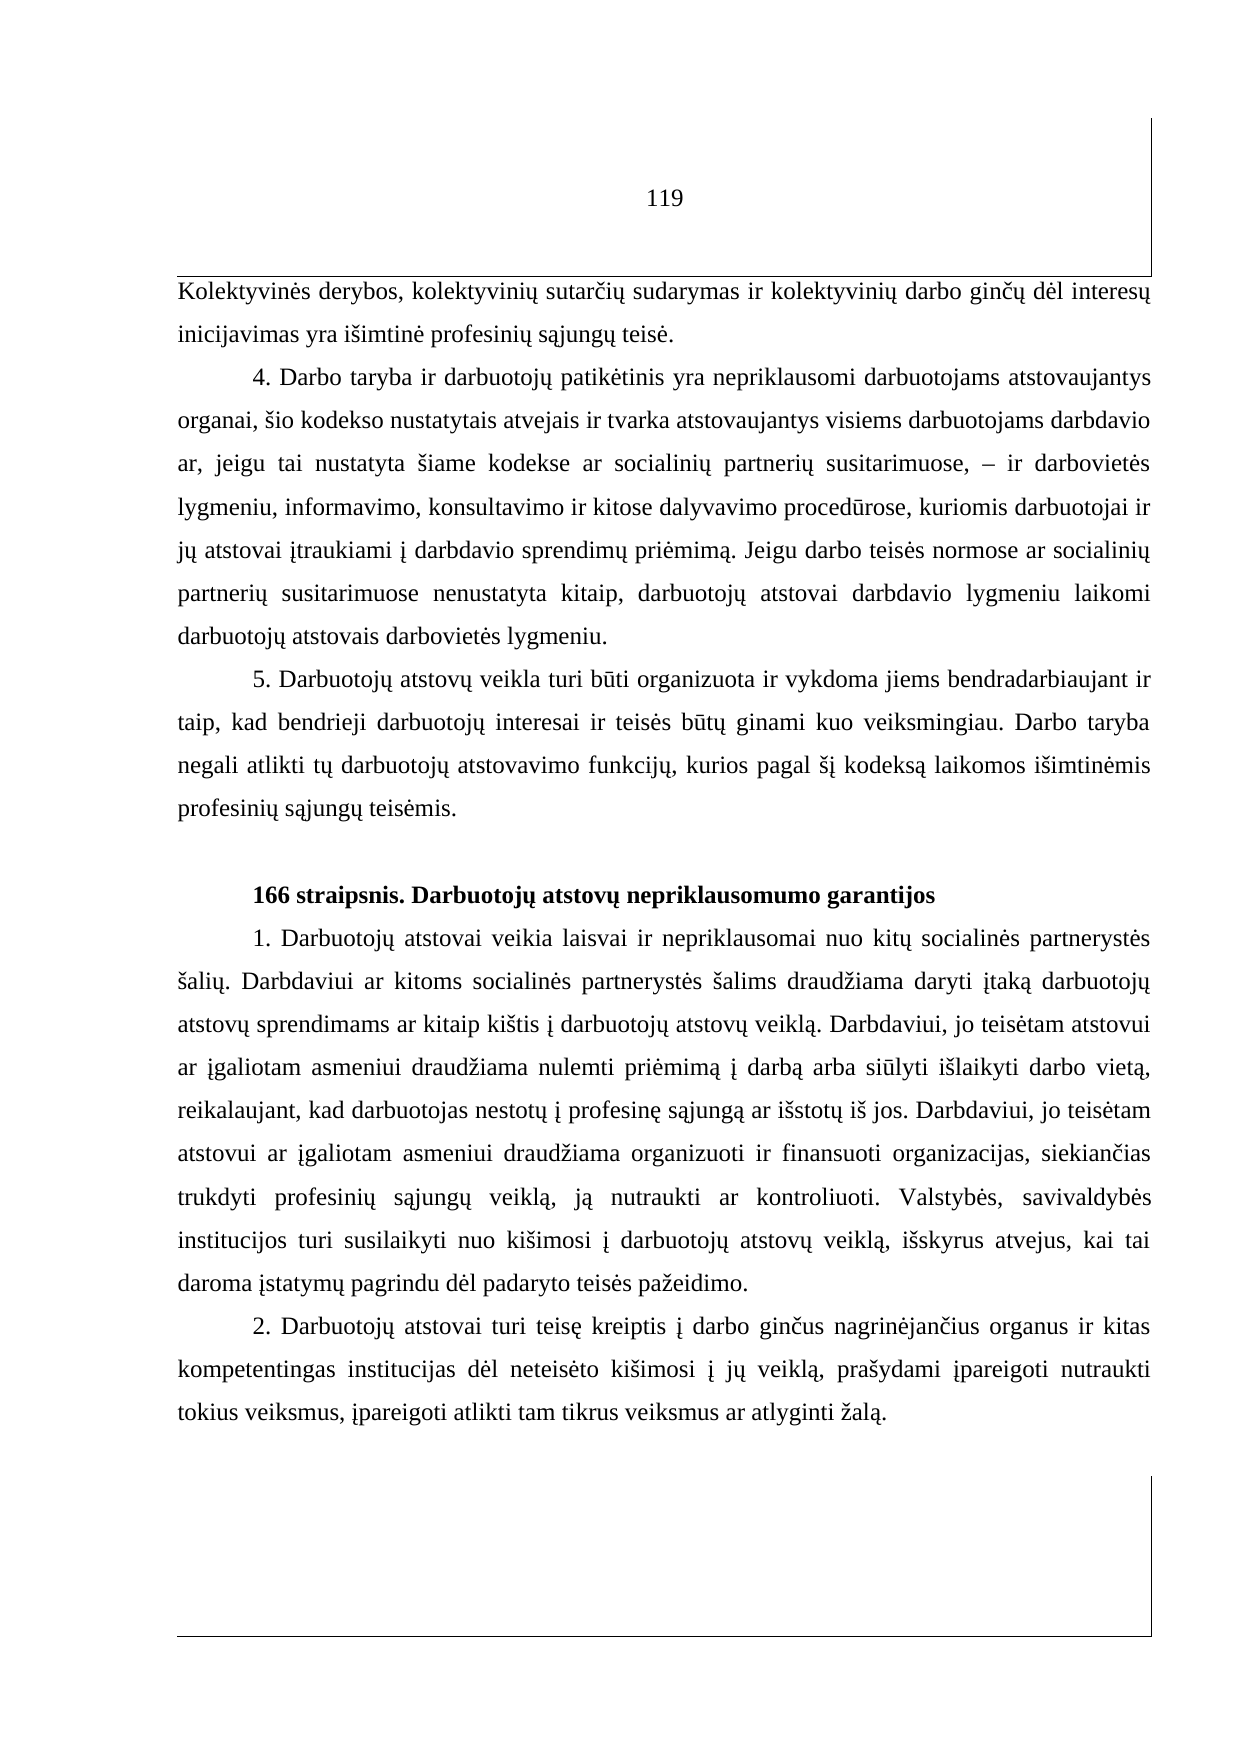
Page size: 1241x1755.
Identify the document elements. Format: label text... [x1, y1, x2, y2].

subtitle 166 straipsnis. Darbuotojų atstovų nepriklausomumo garantijos [177, 880, 1152, 908]
text 5. Darbuotojų atstovų veikla turi būti organizuota ir vykdoma jiems bendradarbiaujant ir taip, kad bendrieji darbuotojų interesai ir teisės būtų ginami kuo veiksmingiau. Darbo taryba negali atlikti tų darbuotojų atstovavimo funkcijų, kurios pagal šį kodeksą laikomos išimtinėmis profesinių sąjungų teisėmis. [177, 664, 1152, 822]
text 2. Darbuotojų atstovai turi teisę kreiptis į darbo ginčus nagrinėjančius organus ir kitas kompetentingas institucijas dėl neteisėto kišimosi į jų veiklą, prašydami įpareigoti nutraukti tokius veiksmus, įpareigoti atlikti tam tikrus veiksmus ar atlyginti žalą. [177, 1311, 1152, 1426]
text Kolektyvinės derybos, kolektyvinių sutarčių sudarymas ir kolektyvinių darbo ginčų dėl interesų inicijavimas yra išimtinė profesinių sąjungų teisė. [177, 276, 1152, 348]
text 1. Darbuotojų atstovai veikia laisvai ir nepriklausomai nuo kitų socialinės partnerystės šalių. Darbdaviui ar kitoms socialinės partnerystės šalims draudžiama daryti įtaką darbuotojų atstovų sprendimams ar kitaip kištis į darbuotojų atstovų veiklą. Darbdaviui, jo teisėtam atstovui ar įgaliotam asmeniui draudžiama nulemti priėmimą į darbą arba siūlyti išlaikyti darbo vietą, reikalaujant, kad darbuotojas nestotų į profesinę sąjungą ar išstotų iš jos. Darbdaviui, jo teisėtam atstovui ar įgaliotam asmeniui draudžiama organizuoti ir finansuoti organizacijas, siekiančias trukdyti profesinių sąjungų veiklą, ją nutraukti ar kontroliuoti. Valstybės, savivaldybės institucijos turi susilaikyti nuo kišimosi į darbuotojų atstovų veiklą, išskyrus atvejus, kai tai daroma įstatymų pagrindu dėl padaryto teisės pažeidimo. [177, 923, 1152, 1297]
text 4. Darbo taryba ir darbuotojų patikėtinis yra nepriklausomi darbuotojams atstovaujantys organai, šio kodekso nustatytais atvejais ir tvarka atstovaujantys visiems darbuotojams darbdavio ar, jeigu tai nustatyta šiame kodekse ar socialinių partnerių susitarimuose, – ir darbovietės lygmeniu, informavimo, konsultavimo ir kitose dalyvavimo procedūrose, kuriomis darbuotojai ir jų atstovai įtraukiami į darbdavio sprendimų priėmimą. Jeigu darbo teisės normose ar socialinių partnerių susitarimuose nenustatyta kitaip, darbuotojų atstovai darbdavio lygmeniu laikomi darbuotojų atstovais darbovietės lygmeniu. [177, 362, 1152, 650]
